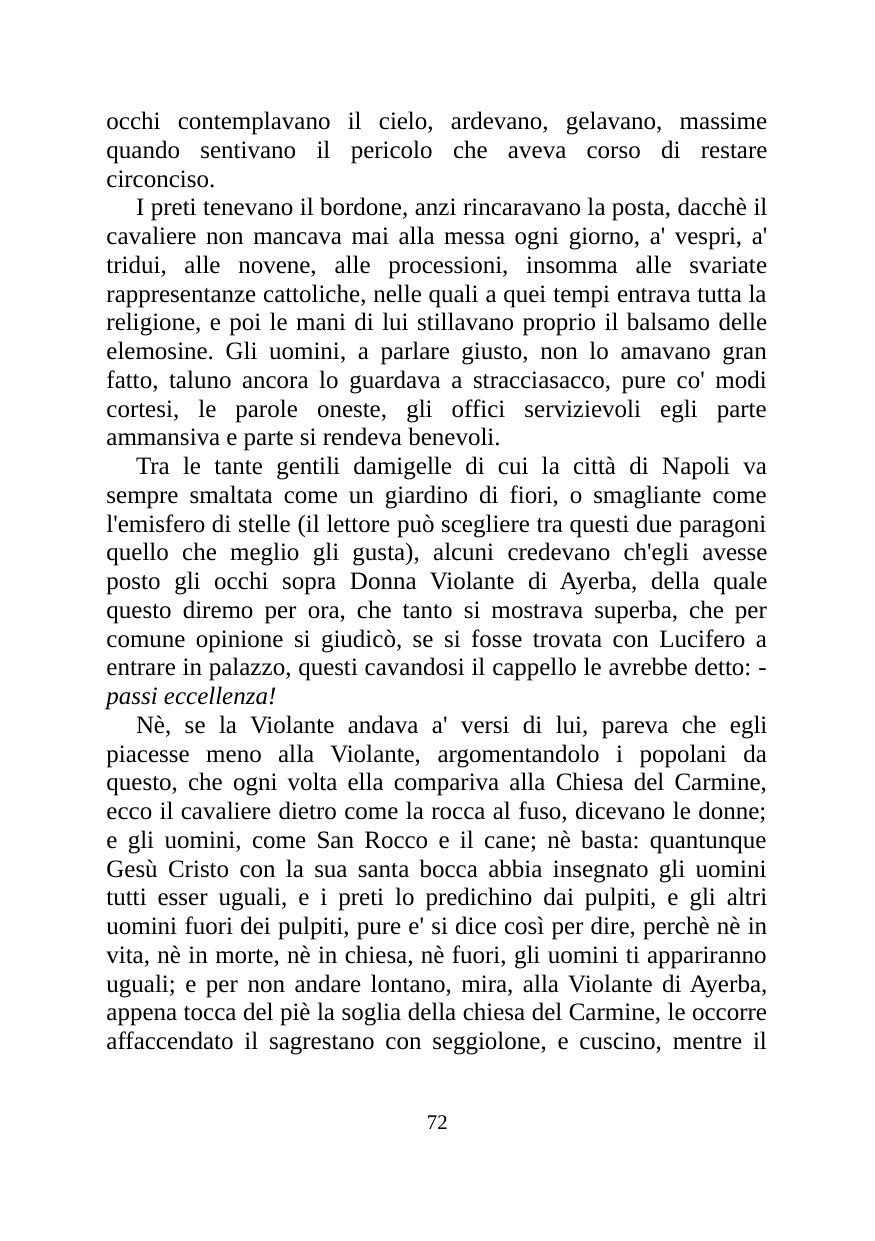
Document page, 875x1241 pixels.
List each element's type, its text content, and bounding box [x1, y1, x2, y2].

text I preti tenevano il bordone, anzi rincaravano la posta, dacchè il cavaliere non mancava mai alla messa ogni giorno, a' vespri, a' tridui, alle novene, alle processioni, insomma alle svariate rappresentanze cattoliche, nelle quali a quei tempi entrava tutta la religione, e poi le mani di lui stillavano proprio il balsamo delle elemosine. Gli uomini, a parlare giusto, non lo amavano gran fatto, taluno ancora lo guardava a stracciasacco, pure co' modi cortesi, le parole oneste, gli offici servizievoli egli parte ammansiva e parte si rendeva benevoli. [106, 192, 768, 451]
text Nè, se la Violante andava a' versi di lui, pareva che egli piacesse meno alla Violante, argomentandolo i popolani da questo, che ogni volta ella compariva alla Chiesa del Carmine, ecco il cavaliere dietro come la rocca al fuso, dicevano le donne; e gli uomini, come San Rocco e il cane; nè basta: quantunque Gesù Cristo con la sua santa bocca abbia insegnato gli uomini tutti esser uguali, e i preti lo predichino dai pulpiti, e gli altri uomini fuori dei pulpiti, pure e' si dice così per dire, perchè nè in vita, nè in morte, nè in chiesa, nè fuori, gli uomini ti appariranno uguali; e per non andare lontano, mira, alla Violante di Ayerba, appena tocca del piè la soglia della chiesa del Carmine, le occorre affaccendato il sagrestano con seggiolone, e cuscino, mentre il [106, 710, 768, 1055]
text occhi contemplavano il cielo, ardevano, gelavano, massime quando sentivano il pericolo che aveva corso di restare circonciso. [106, 106, 768, 192]
text Tra le tante gentili damigelle di cui la città di Napoli va sempre smaltata come un giardino di fiori, o smagliante come l'emisfero di stelle (il lettore può scegliere tra questi due paragoni quello che meglio gli gusta), alcuni credevano ch'egli avesse posto gli occhi sopra Donna Violante di Ayerba, della quale questo diremo per ora, che tanto si mostrava superba, che per comune opinione si giudicò, se si fosse trovata con Lucifero a entrare in palazzo, questi cavandosi il cappello le avrebbe detto: - passi eccellenza! [106, 451, 768, 710]
